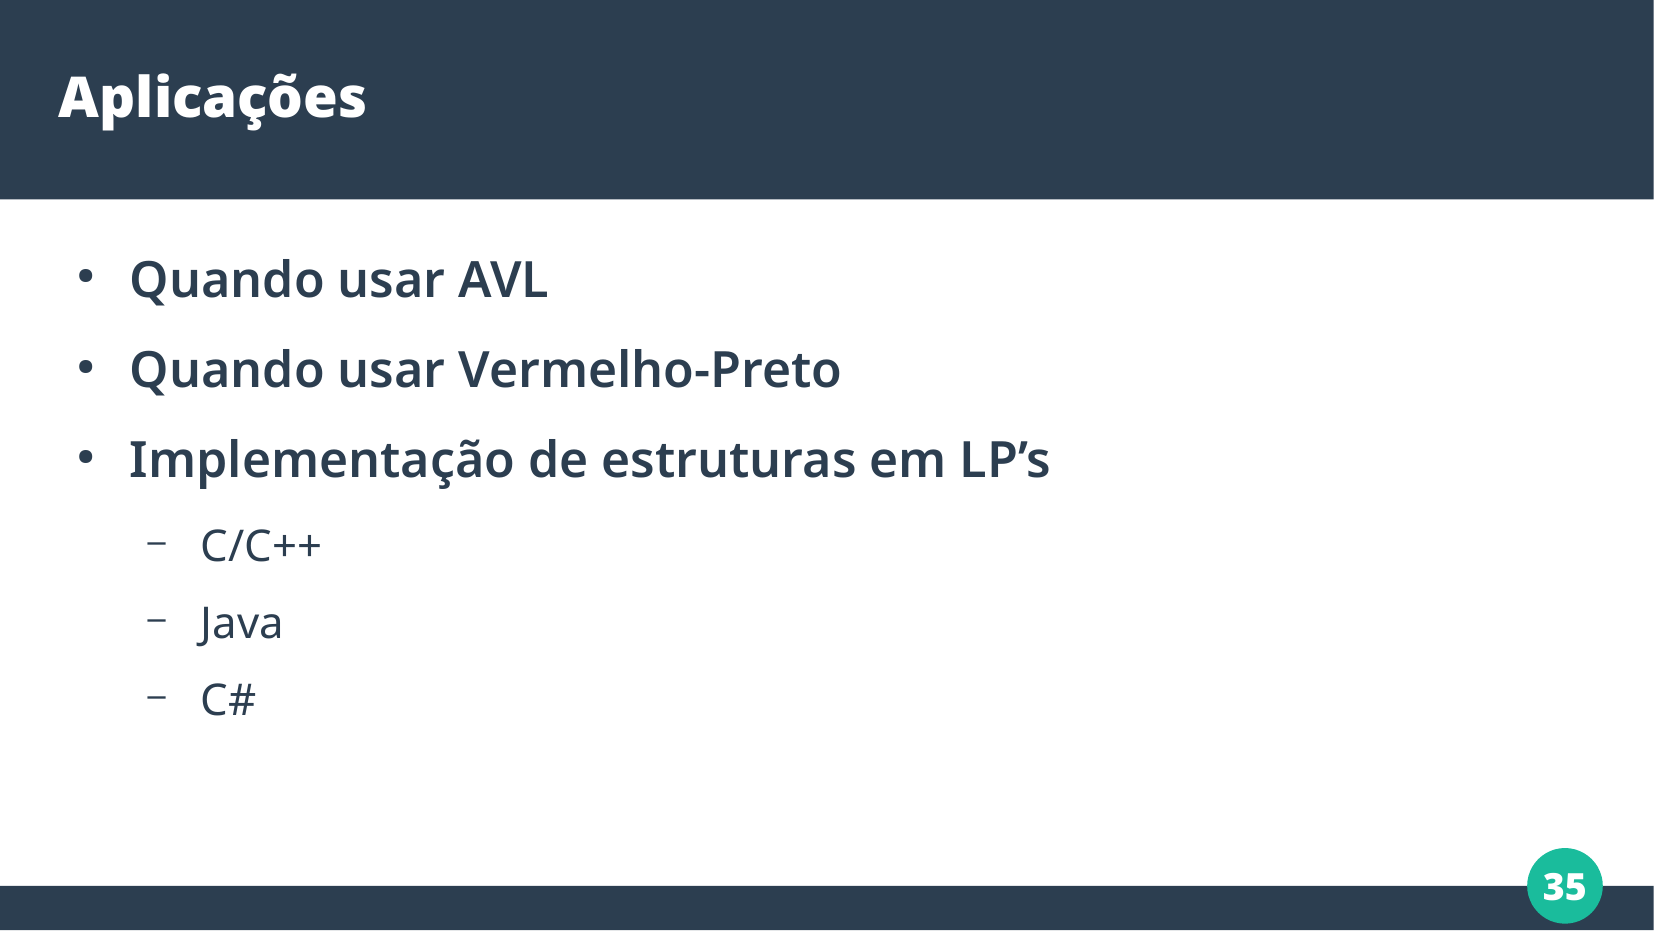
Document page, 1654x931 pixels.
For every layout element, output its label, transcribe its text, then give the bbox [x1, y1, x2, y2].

list Quando usar AVL Quando usar Vermelho-Preto Implementação de estruturas em LP’s C/C++ Java C# [59, 243, 1595, 864]
title Aplicações [59, 37, 1595, 156]
